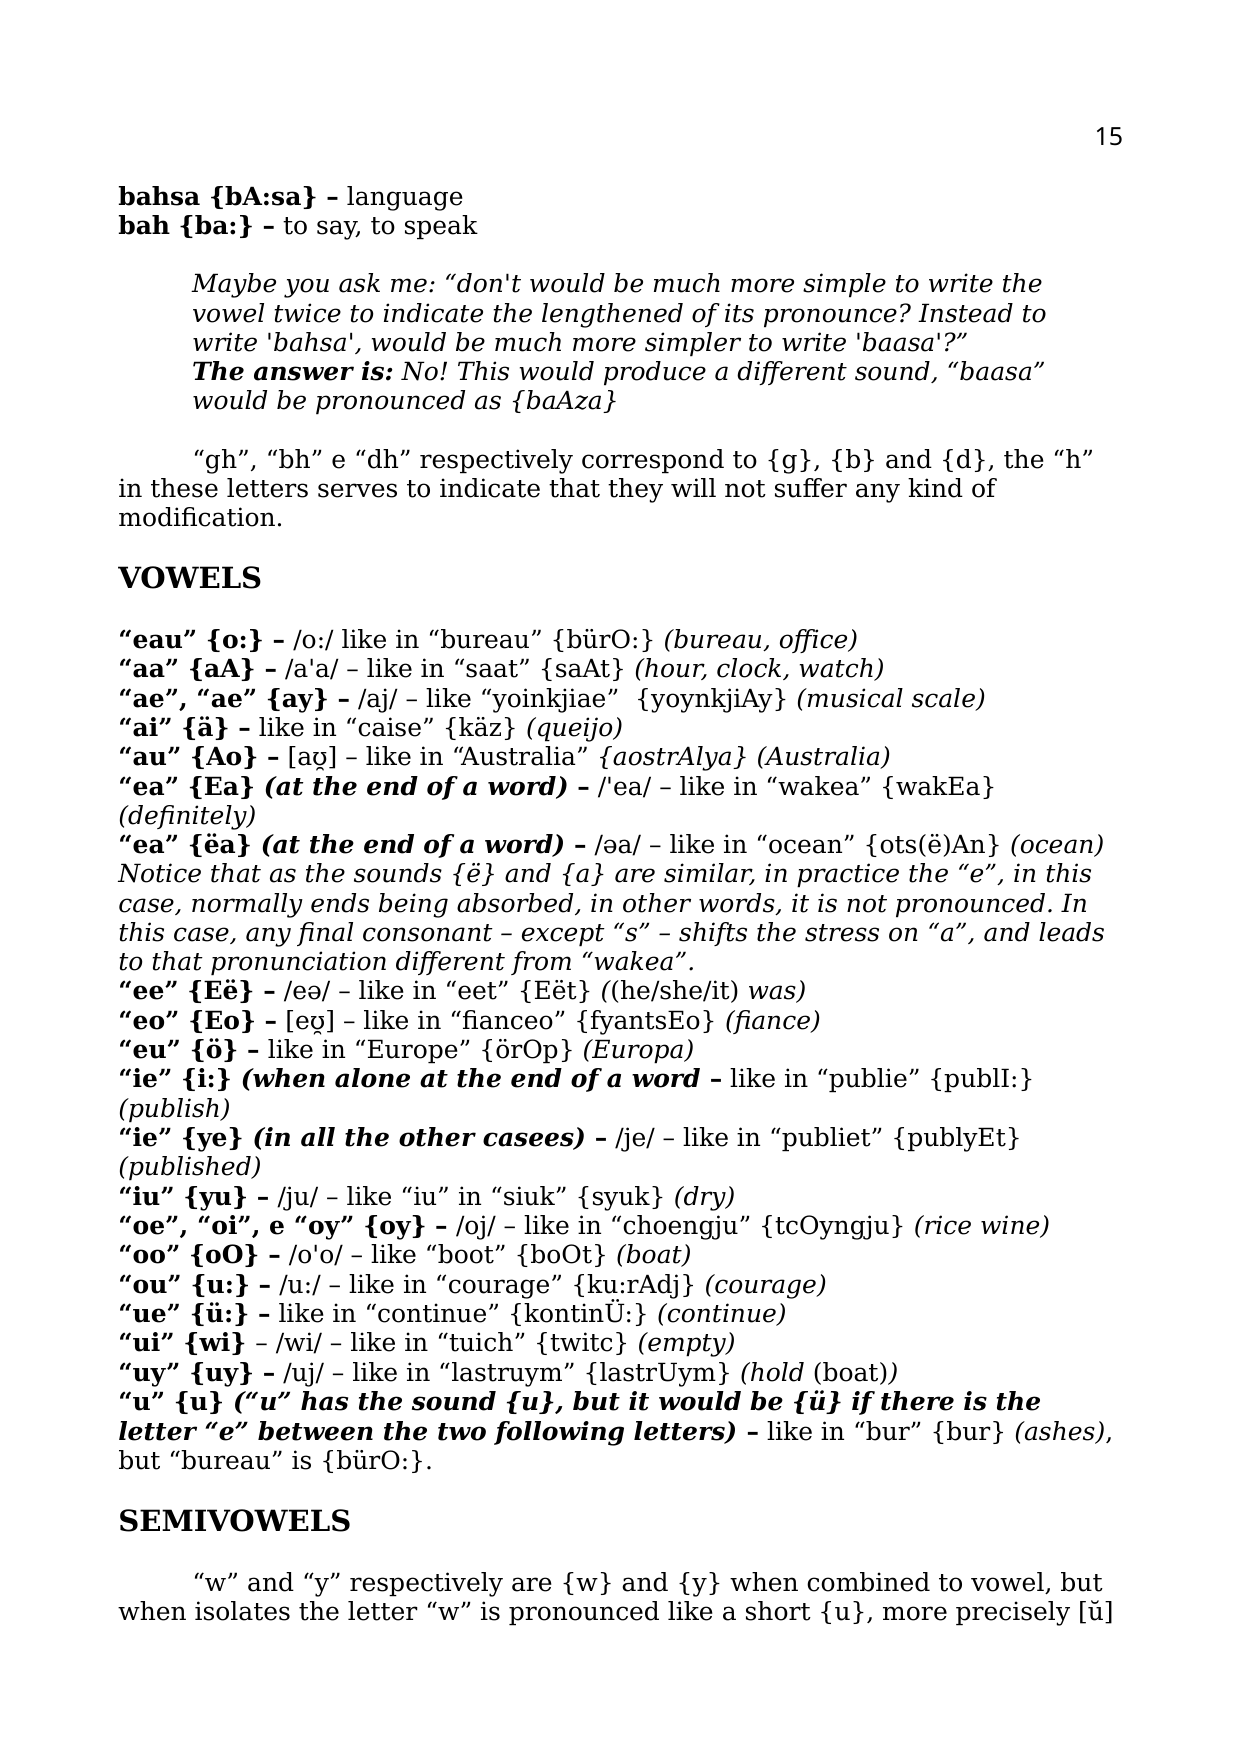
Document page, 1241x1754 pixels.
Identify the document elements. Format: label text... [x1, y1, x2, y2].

text bahsa {bA:sa} – language [118, 182, 1123, 211]
text “iu” {yu} – /ju/ – like “iu” in “siuk” {syuk} (dry) [118, 1182, 1123, 1211]
text “ai” {ä} – like in “caise” {käz} (queijo) [118, 713, 1123, 742]
text “ie” {i:} (when alone at the end of a word – like in “publie” {publI:} (publish) [118, 1064, 1123, 1123]
text “au” {Ao} – [aʊ̯] – like in “Australia” {aostrAlya} (Australia) [118, 742, 1123, 772]
text “ie” {ye} (in all the other casees) – /je/ – like in “publiet” {publyEt} (published) [118, 1123, 1123, 1182]
text Maybe you ask me: “don't would be much more simple to write the vowel twice to indicate the lengthened of its pronounce? Instead to write 'bahsa', would be much more simpler to write 'baasa'?” [192, 269, 1123, 357]
text “ea” {ëa} (at the end of a word) – /əa/ – like in “ocean” {ots(ë)An} (ocean) Notice that as the sounds {ë} and {a} are similar, in practice the “e”, in this case, normally ends being absorbed, in other words, it is not pronounced. In this case, any final consonant – except “s” – shifts the stress on “a”, and leads to that pronunciation different from “wakea”. [118, 830, 1123, 976]
text bah {ba:} – to say, to speak [118, 211, 1123, 240]
text “ee” {Eë} – /eə/ – like in “eet” {Eët} ((he/she/it) was) [118, 976, 1123, 1006]
text “ea” {Ea} (at the end of a word) – /'ea/ – like in “wakea” {wakEa} (definitely) [118, 772, 1123, 830]
subtitle SEMIVOWELS [118, 1504, 1123, 1538]
text The answer is: No! This would produce a different sound, “baasa” would be pronounced as {baAza} [192, 357, 1123, 416]
text “ou” {u:} – /u:/ – like in “courage” {ku:rAdj} (courage) [118, 1270, 1123, 1299]
text “eu” {ö} – like in “Europe” {örOp} (Europa) [118, 1035, 1123, 1064]
text “ue” {ü:} – like in “continue” {kontinÜ:} (continue) [118, 1299, 1123, 1328]
text “u” {u} (“u” has the sound {u}, but it would be {ü} if there is the letter “e” between the two following letters) – like in “bur” {bur} (ashes), but “bureau” is {bürO:}. [118, 1387, 1123, 1475]
text “uy” {uy} – /uj/ – like in “lastruym” {lastrUym} (hold (boat)) [118, 1358, 1123, 1387]
subtitle VOWELS [118, 561, 1123, 596]
text “w” and “y” respectively are {w} and {y} when combined to vowel, but when isolates the letter “w” is pronounced like a short {u}, more precisely [ŭ] [118, 1568, 1123, 1626]
text “gh”, “bh” e “dh” respectively correspond to {g}, {b} and {d}, the “h” in these letters serves to indicate that they will not suffer any kind of modification. [118, 445, 1123, 532]
text “oo” {oO} – /o'o/ – like “boot” {boOt} (boat) [118, 1240, 1123, 1270]
text “eo” {Eo} – [eʊ̯] – like in “fianceo” {fyantsEo} (fiance) [118, 1006, 1123, 1035]
text “ae”, “ae” {ay} – /aj/ – like “yoinkjiae” {yoynkjiAy} (musical scale) [118, 684, 1123, 713]
text “oe”, “oi”, e “oy” {oy} – /oj/ – like in “choengju” {tcOyngju} (rice wine) [118, 1211, 1123, 1240]
text “ui” {wi} – /wi/ – like in “tuich” {twitc} (empty) [118, 1328, 1123, 1358]
text “aa” {aA} – /a'a/ – like in “saat” {saAt} (hour, clock, watch) [118, 654, 1123, 684]
text “eau” {o:} – /o:/ like in “bureau” {bürO:} (bureau, office) [118, 625, 1123, 654]
